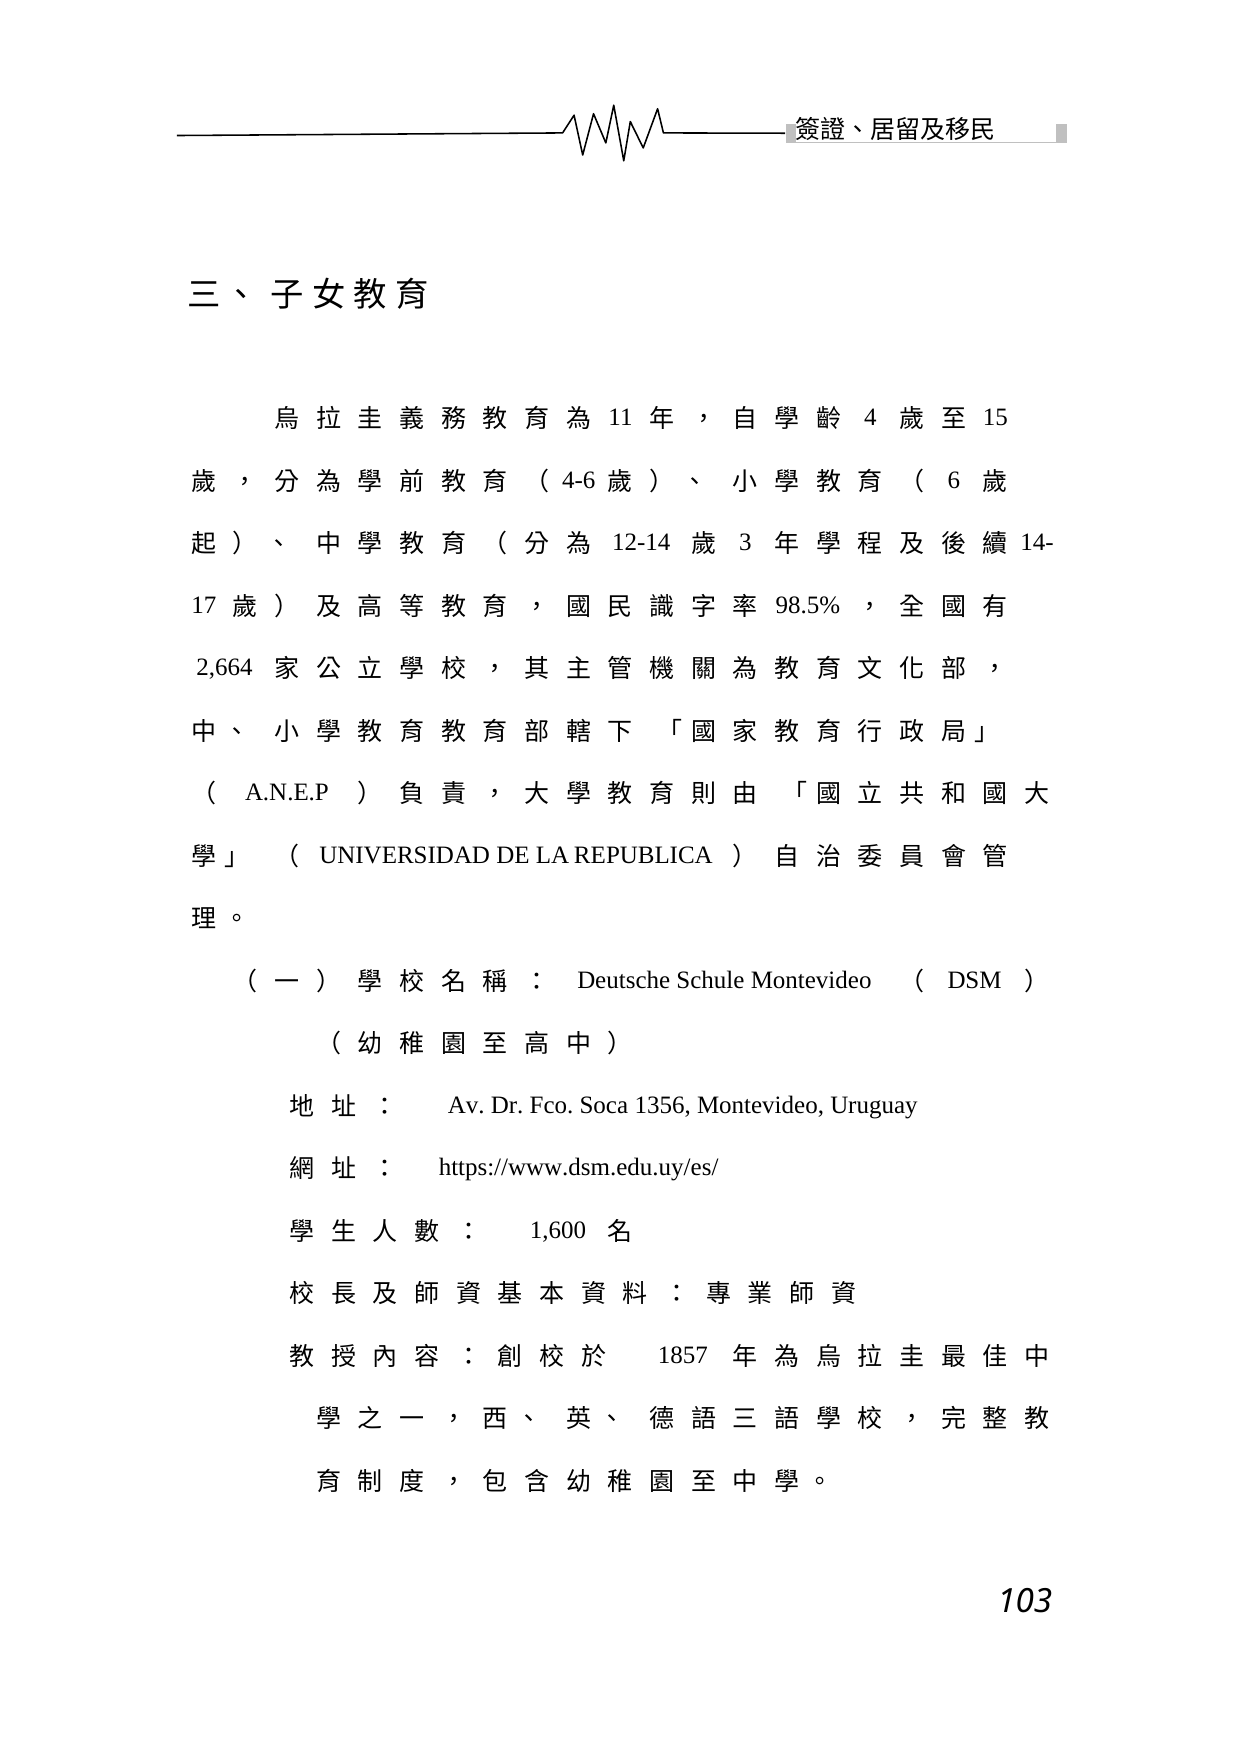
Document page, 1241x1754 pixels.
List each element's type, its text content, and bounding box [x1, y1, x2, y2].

text 烏拉圭義務教育為11年，自學齡4歲至15歲，分為學前教育（4-6歲）、小學教育（6歲起）、中學教育（分為12-14歲3年學程及後續14-17歲）及高等教育，國民識字率98.5%，全國有2,664家公立學校，其主管機關為教育文化部，中、小學教育教育部轄下「國家教育行政局」（A.N.E.P）負責，大學教育則由「國立共和國大學」（UNIVERSIDAD DE LA REPUBLICA）自治委員會管理。 [183, 375, 1058, 938]
text 地址：Av. Dr. Fco. Soca 1356, Montevideo, Uruguay [207, 1063, 1058, 1125]
text 學生人數：1,600名 [207, 1188, 1058, 1250]
text 三、子女教育 [183, 250, 1058, 313]
text 校長及師資基本資料：專業師資 [207, 1250, 1058, 1313]
text 教授內容：創校於1857年為烏拉圭最佳中學之一，西、英、德語三語學校，完整教育制度，包含幼稚園至中學。 [207, 1313, 1058, 1500]
text （一）學校名稱：Deutsche Schule Montevideo（DSM）（幼稚園至高中） [207, 938, 1058, 1063]
text 網址：https://www.dsm.edu.uy/es/ [207, 1125, 1058, 1188]
